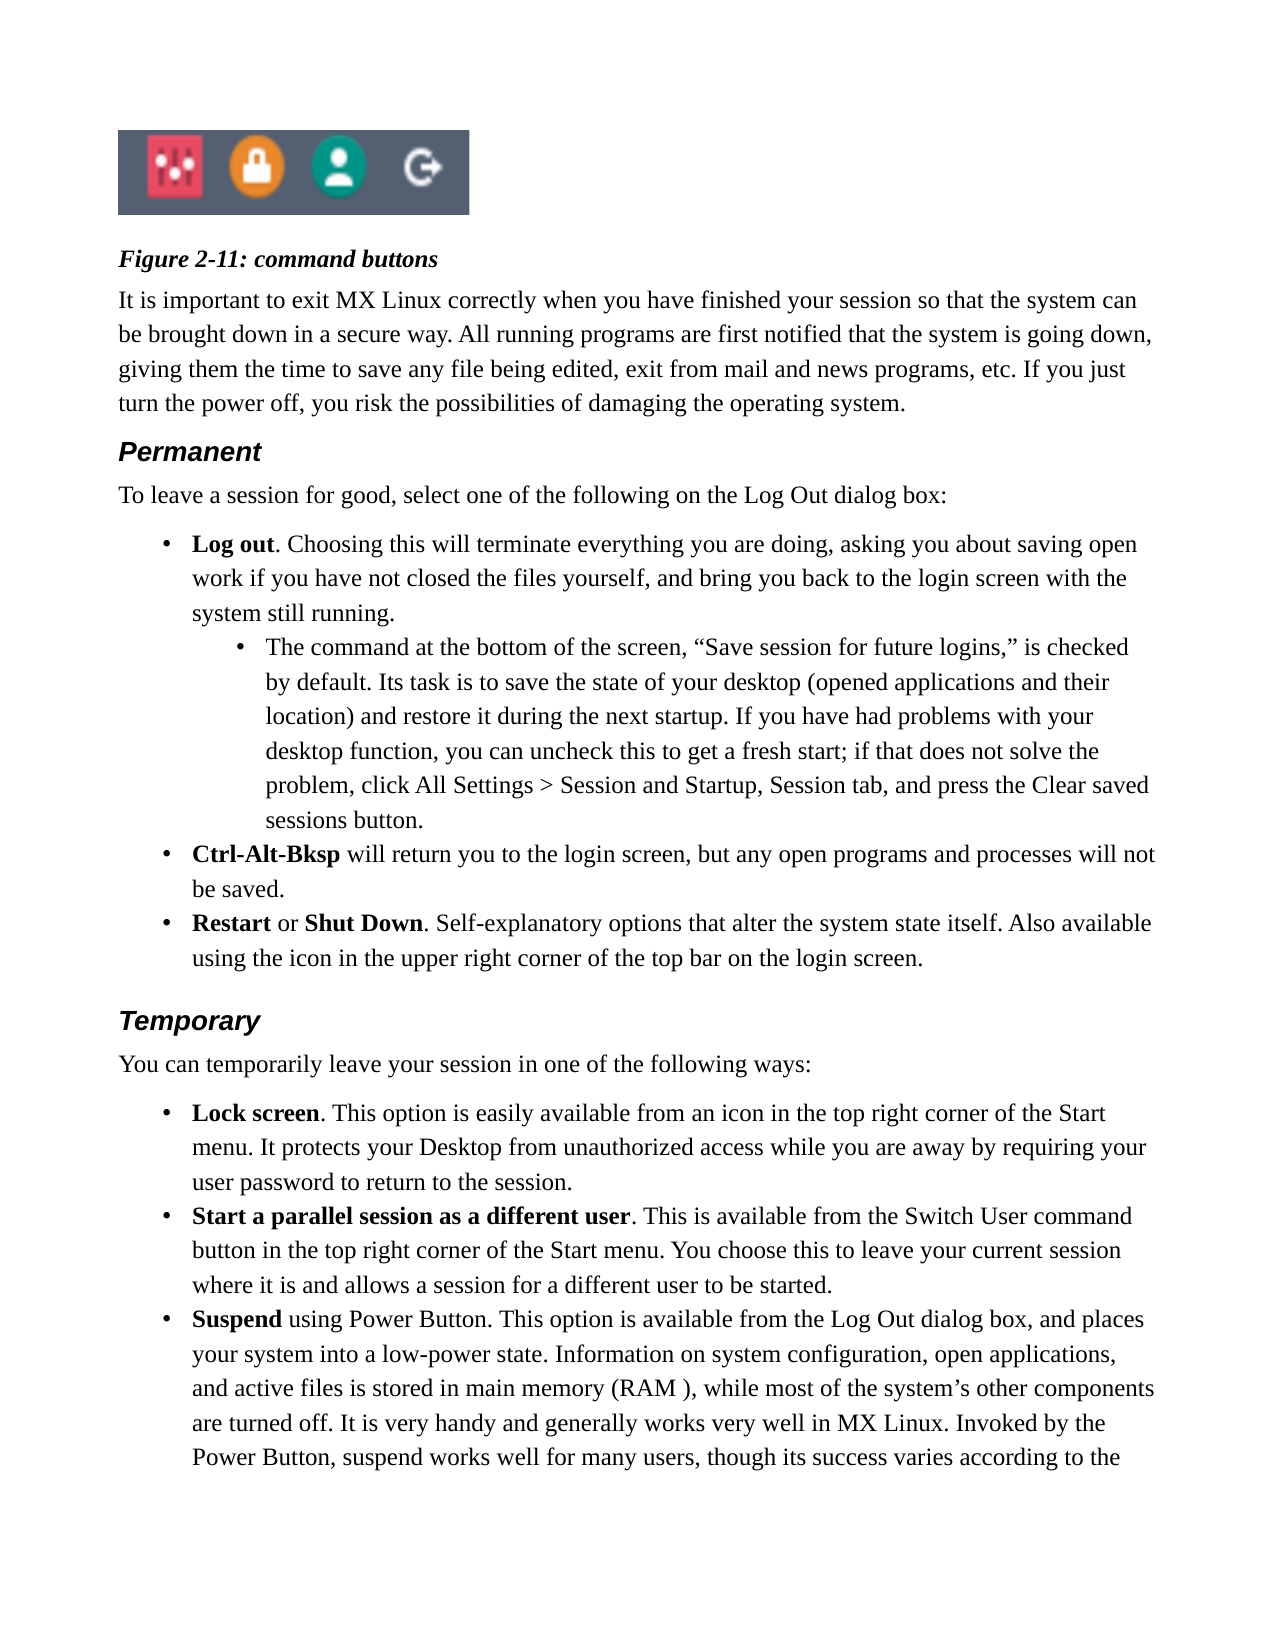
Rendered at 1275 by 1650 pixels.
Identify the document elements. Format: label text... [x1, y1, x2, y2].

list Lock screen. This option is easily available from an icon in the top right corner of the Start menu. It protects your Desktop from unauthorized access while you are away by requiring your user password to return to the session. [162, 1098, 1157, 1195]
text Figure 2-11: command buttons [118, 244, 1157, 273]
subtitle Temporary [118, 1004, 1157, 1036]
picture [118, 130, 470, 215]
list Restart or Shut Down. Self-explanatory options that alter the system state itself. Also available using the icon in the upper right corner of the top bar on the login screen. [162, 908, 1157, 971]
text It is important to exit MX Linux correctly when you have finished your session so that the system can be brought down in a secure way. All running programs are first notified that the system is going down, giving them the time to save any file being edited, exit from mail and news programs, etc. If you just turn the power off, you risk the possibilities of damaging the operating system. [118, 285, 1157, 417]
subtitle Permanent [118, 436, 1157, 467]
text To leave a session for good, select one of the following on the Log Out dialog box: [118, 480, 1157, 509]
list Ctrl-Alt-Bksp will return you to the login screen, but any open programs and processes will not be saved. [162, 839, 1157, 902]
list Start a parallel session as a different user. This is available from the Switch User command button in the top right corner of the Start menu. You choose this to leave your current session where it is and allows a session for a different user to be started. [162, 1201, 1157, 1299]
list Suspend using Power Button. This option is available from the Log Out dialog box, and places your system into a low-power state. Information on system configuration, open applications, and active files is stored in main memory (RAM ), while most of the system’s other components are turned off. It is very handy and generally works very well in MX Linux. Invoked by the Power Button, suspend works well for many users, though its success varies according to the [162, 1304, 1157, 1471]
list Log out. Choosing this will terminate everything you are doing, asking you about saving open work if you have not closed the files yourself, and bring you back to the login screen with the system still running. [162, 529, 1157, 627]
list The command at the bottom of the screen, “Save session for future logins,” is checked by default. Its task is to save the state of your desktop (opened applications and their location) and restore it during the next startup. If you have had problems with your desktop function, you can uncheck this to get a fresh start; if that does not solve the problem, click All Settings > Session and Startup, Session tab, and press the Clear saved sessions button. [236, 632, 1157, 833]
text You can temporarily leave your session in one of the following ways: [118, 1049, 1157, 1077]
